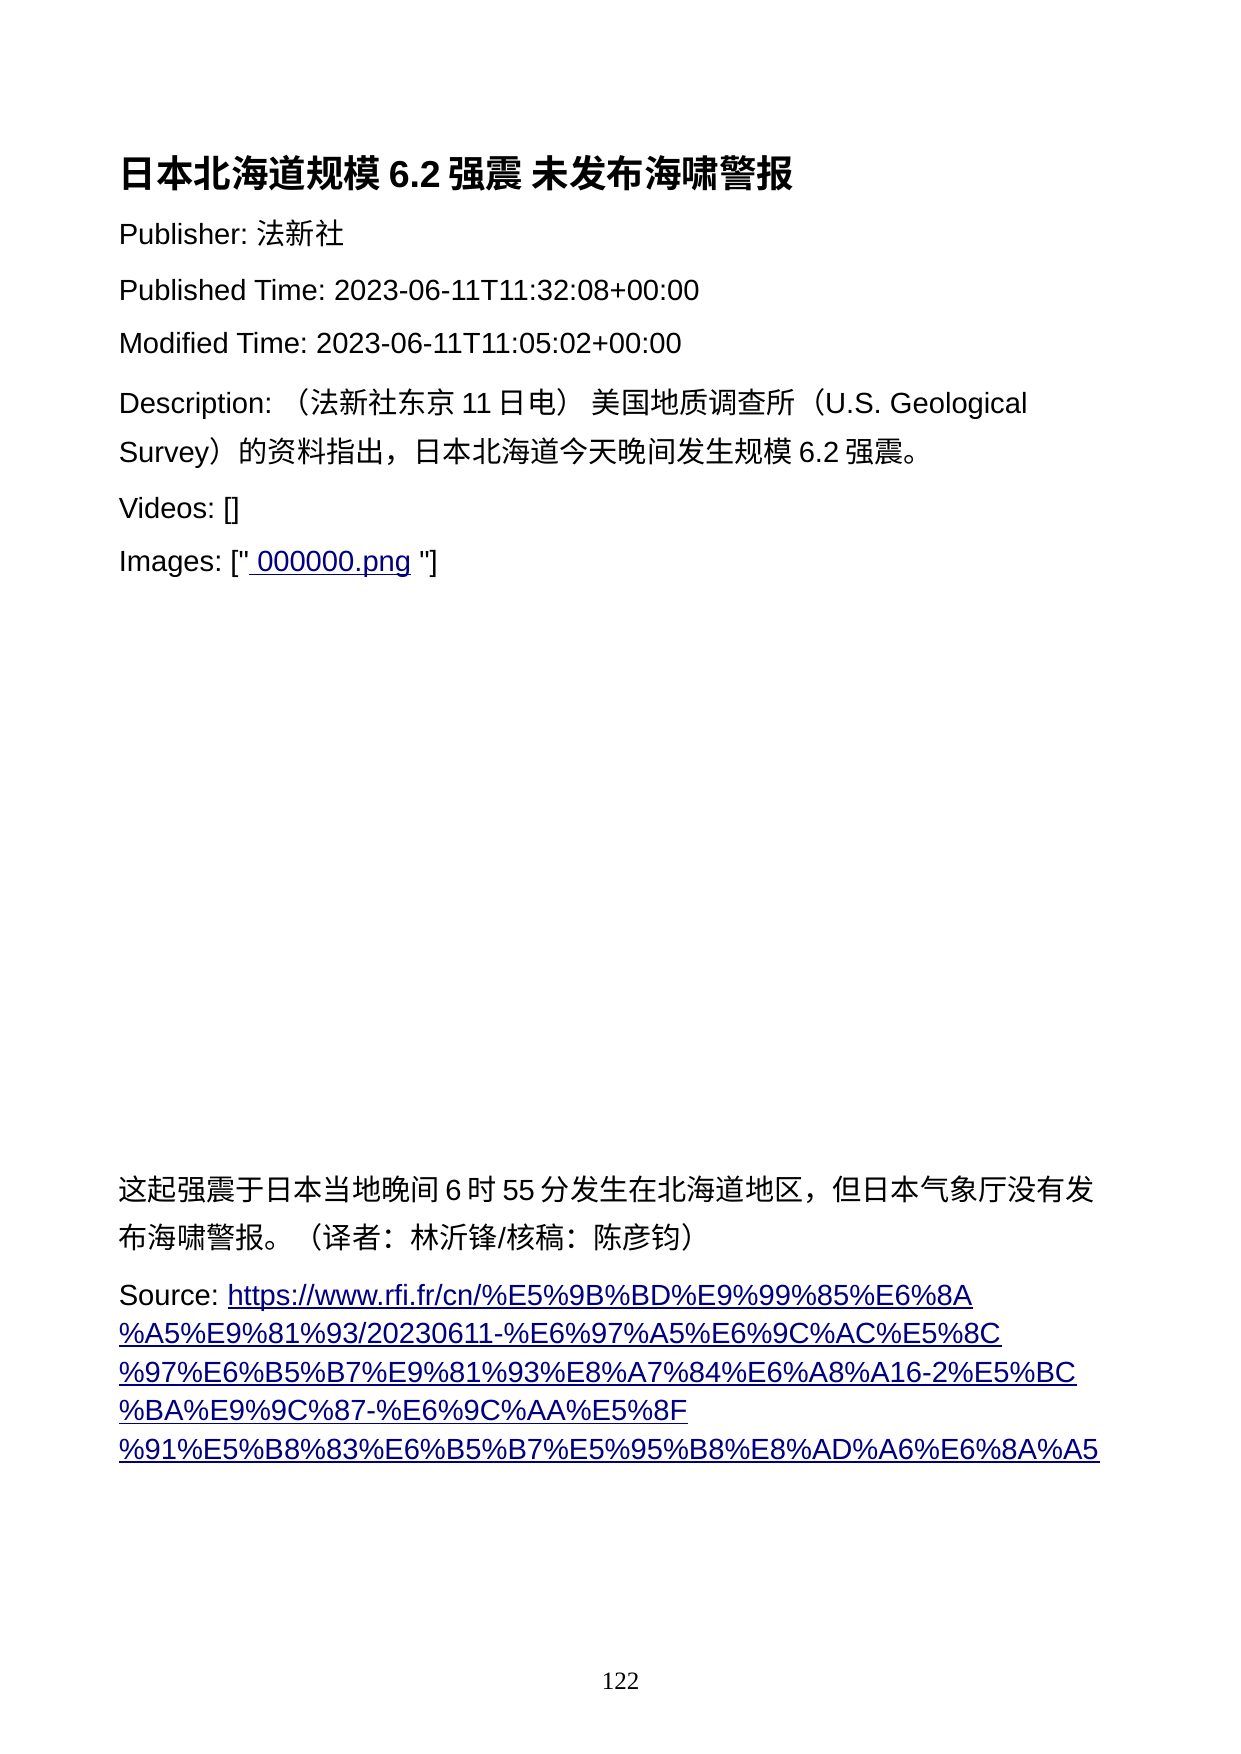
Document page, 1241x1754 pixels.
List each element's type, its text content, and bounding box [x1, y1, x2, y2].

text Modified Time: 2023-06-11T11:05:02+00:00 [118, 327, 1122, 360]
text 这起强震于日本当地晚间6时55分发生在北海道地区，但日本气象厅没有发布海啸警报。（译者：林沂锋/核稿：陈彦钧） [118, 1166, 1122, 1257]
text Videos: [] [118, 491, 1122, 525]
text Images: [" 000000.png "] [118, 544, 1122, 578]
text Published Time: 2023-06-11T11:32:08+00:00 [118, 273, 1122, 307]
text Source: https://www.rfi.fr/cn/%E5%9B%BD%E9%99%85%E6%8A%A5%E9%81%93/20230611-%E6%97%A5%E6%9C%AC%E5%8C%97%E6%B5%B7%E9%81%93%E8%A7%84%E6%A8%A16-2%E5%BC%BA%E9%9C%87-%E6%9C%AA%E5%8F%91%E5%B8%83%E6%B5%B7%E5%95%B8%E8%AD%A6%E6%8A%A5 [118, 1278, 1122, 1465]
text Description: （法新社东京11日电） 美国地质调查所（U.S. Geological Survey）的资料指出，日本北海道今天晚间发生规模6.2强震。 [118, 380, 1122, 471]
text Publisher: 法新社 [118, 210, 1122, 253]
subtitle 日本北海道规模6.2强震 未发布海啸警报 [118, 143, 1122, 198]
